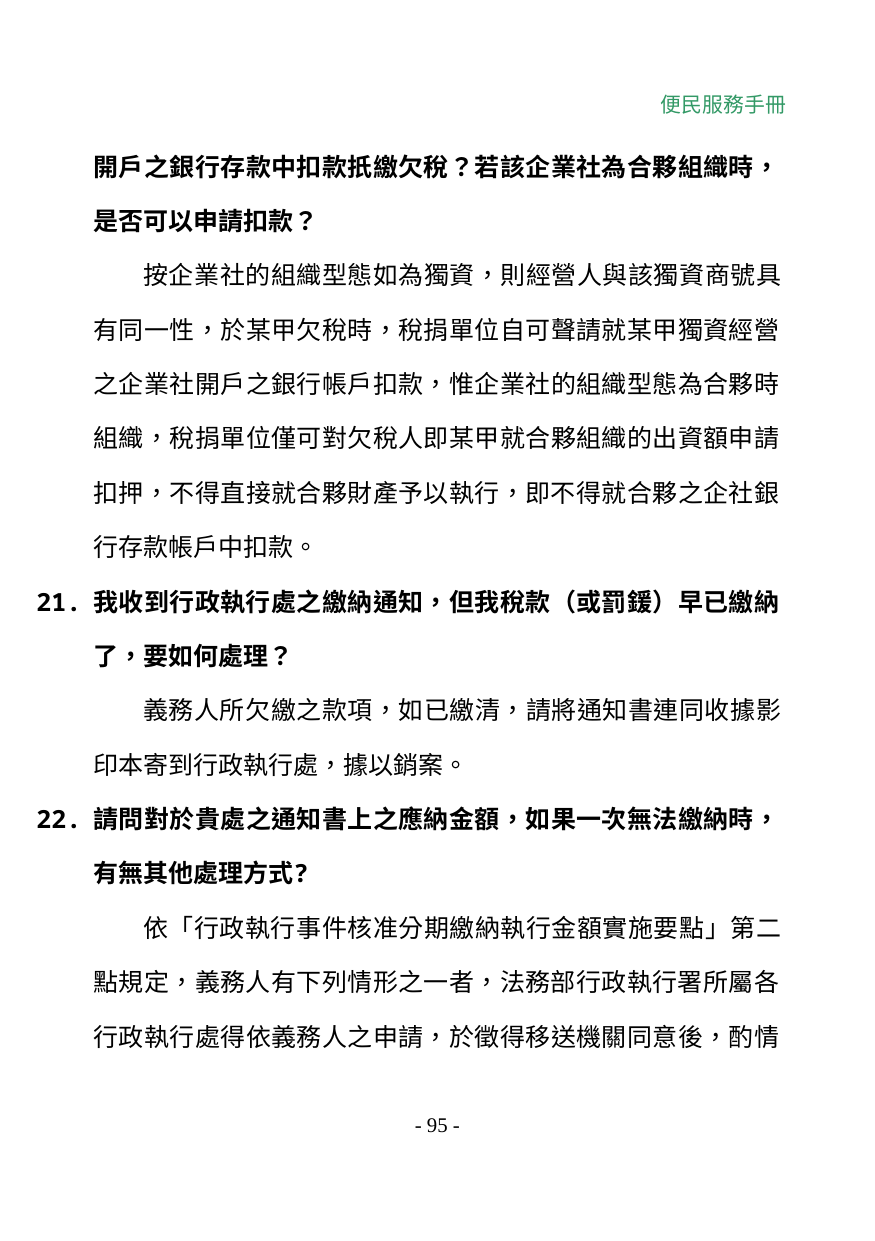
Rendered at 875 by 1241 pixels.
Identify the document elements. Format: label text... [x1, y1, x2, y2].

list 請問對於貴處之通知書上之應納金額，如果一次無法繳納時，有無其他處理方式? [36, 799, 781, 890]
text 依「行政執行事件核准分期繳納執行金額實施要點」第二點規定，義務人有下列情形之一者，法務部行政執行署所屬各行政執行處得依義務人之申請，於徵得移送機關同意後，酌情 [93, 908, 781, 1053]
list 開戶之銀行存款中扣款扺繳欠稅？若該企業社為合夥組織時，是否可以申請扣款？ [36, 147, 781, 238]
text 按企業社的組織型態如為獨資，則經營人與該獨資商號具有同一性，於某甲欠稅時，稅捐單位自可聲請就某甲獨資經營之企業社開戶之銀行帳戶扣款，惟企業社的組織型態為合夥時組織，稅捐單位僅可對欠稅人即某甲就合夥組織的出資額申請扣押，不得直接就合夥財產予以執行，即不得就合夥之企社銀行存款帳戶中扣款。 [93, 256, 781, 564]
list 我收到行政執行處之繳納通知，但我稅款（或罰鍰）早已繳納了，要如何處理？ [36, 582, 781, 673]
text 義務人所欠繳之款項，如已繳清，請將通知書連同收據影印本寄到行政執行處，據以銷案。 [93, 691, 781, 781]
